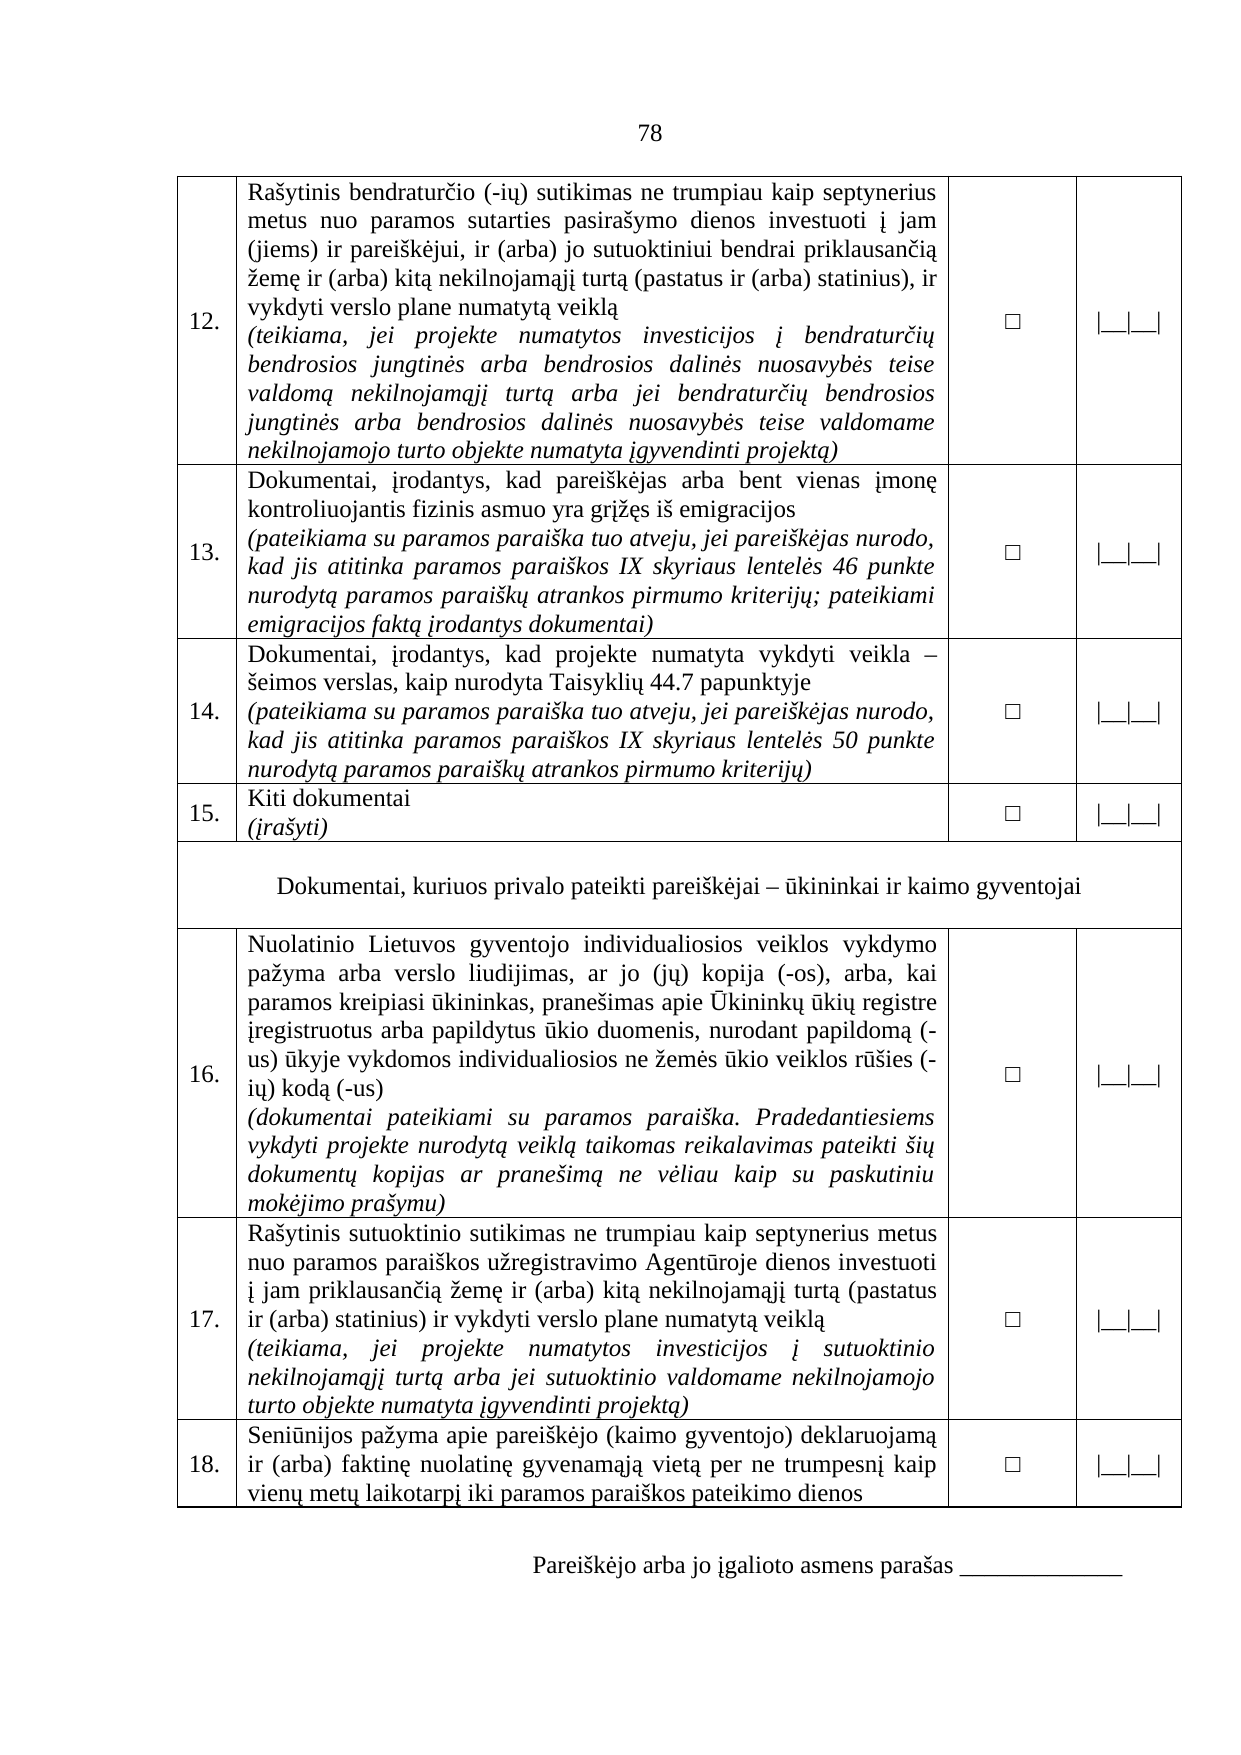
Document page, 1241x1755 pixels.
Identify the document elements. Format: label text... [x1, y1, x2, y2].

table_cell Seniūnijos pažyma apie pareiškėjo (kaimo gyventojo) deklaruojamą ir (arba) faktinę nuolatinę gyvenamąją vietą per ne trumpesnį kaip vienų metų laikotarpį iki paramos paraiškos pateikimo dienos [237, 1420, 948, 1506]
table_cell |__|__| [1077, 1420, 1181, 1506]
table_cell |__|__| [1077, 465, 1181, 638]
table_cell |__|__| [1077, 784, 1181, 841]
table_cell 17. [178, 1218, 236, 1419]
table_cell 13. [178, 465, 236, 638]
table_cell Nuolatinio Lietuvos gyventojo individualiosios veiklos vykdymo pažyma arba verslo liudijimas, ar jo (jų) kopija (-os), arba, kai paramos kreipiasi ūkininkas, pranešimas apie Ūkininkų ūkių registre įregistruotus arba papildytus ūkio duomenis, nurodant papildomą (-us) ūkyje vykdomos individualiosios ne žemės ūkio veiklos rūšies (-ių) kodą (-us) (dokumentai pateikiami su paramos paraiška. Pradedantiesiems vykdyti projekte nurodytą veiklą taikomas reikalavimas pateikti šių dokumentų kopijas ar pranešimą ne vėliau kaip su paskutiniu mokėjimo prašymu) [237, 929, 948, 1217]
table_cell 16. [178, 929, 236, 1217]
table_cell Dokumentai, įrodantys, kad pareiškėjas arba bent vienas įmonę kontroliuojantis fizinis asmuo yra grįžęs iš emigracijos (pateikiama su paramos paraiška tuo atveju, jei pareiškėjas nurodo, kad jis atitinka paramos paraiškos IX skyriaus lentelės 46 punkte nurodytą paramos paraiškų atrankos pirmumo kriterijų; pateikiami emigracijos faktą įrodantys dokumentai) [237, 465, 948, 638]
table_cell 14. [178, 639, 236, 782]
table_cell □ [949, 465, 1076, 638]
table_cell Rašytinis bendraturčio (-ių) sutikimas ne trumpiau kaip septynerius metus nuo paramos sutarties pasirašymo dienos investuoti į jam (jiems) ir pareiškėjui, ir (arba) jo sutuoktiniui bendrai priklausančią žemę ir (arba) kitą nekilnojamąjį turtą (pastatus ir (arba) statinius), ir vykdyti verslo plane numatytą veiklą (teikiama, jei projekte numatytos investicijos į bendraturčių bendrosios jungtinės arba bendrosios dalinės nuosavybės teise valdomą nekilnojamąjį turtą arba jei bendraturčių bendrosios jungtinės arba bendrosios dalinės nuosavybės teise valdomame nekilnojamojo turto objekte numatyta įgyvendinti projektą) [237, 177, 948, 464]
table_cell □ [949, 1218, 1076, 1419]
table_cell □ [949, 784, 1076, 841]
table_cell 15. [178, 784, 236, 841]
table_cell Dokumentai, kuriuos privalo pateikti pareiškėjai – ūkininkai ir kaimo gyventojai [178, 842, 1181, 928]
table_cell □ [949, 929, 1076, 1217]
table_cell □ [949, 639, 1076, 782]
table_cell 12. [178, 177, 236, 464]
table_cell Kiti dokumentai (įrašyti) [237, 784, 948, 841]
table_cell □ [949, 1420, 1076, 1506]
table_cell |__|__| [1077, 929, 1181, 1217]
table_cell 18. [178, 1420, 236, 1506]
table_cell |__|__| [1077, 1218, 1181, 1419]
table_cell Rašytinis sutuoktinio sutikimas ne trumpiau kaip septynerius metus nuo paramos paraiškos užregistravimo Agentūroje dienos investuoti į jam priklausančią žemę ir (arba) kitą nekilnojamąjį turtą (pastatus ir (arba) statinius) ir vykdyti verslo plane numatytą veiklą (teikiama, jei projekte numatytos investicijos į sutuoktinio nekilnojamąjį turtą arba jei sutuoktinio valdomame nekilnojamojo turto objekte numatyta įgyvendinti projektą) [237, 1218, 948, 1419]
table_cell □ [949, 177, 1076, 464]
table_cell |__|__| [1077, 639, 1181, 782]
table_cell |__|__| [1077, 177, 1181, 464]
table_cell Dokumentai, įrodantys, kad projekte numatyta vykdyti veikla – šeimos verslas, kaip nurodyta Taisyklių 44.7 papunktyje (pateikiama su paramos paraiška tuo atveju, jei pareiškėjas nurodo, kad jis atitinka paramos paraiškos IX skyriaus lentelės 50 punkte nurodytą paramos paraiškų atrankos pirmumo kriterijų) [237, 639, 948, 782]
